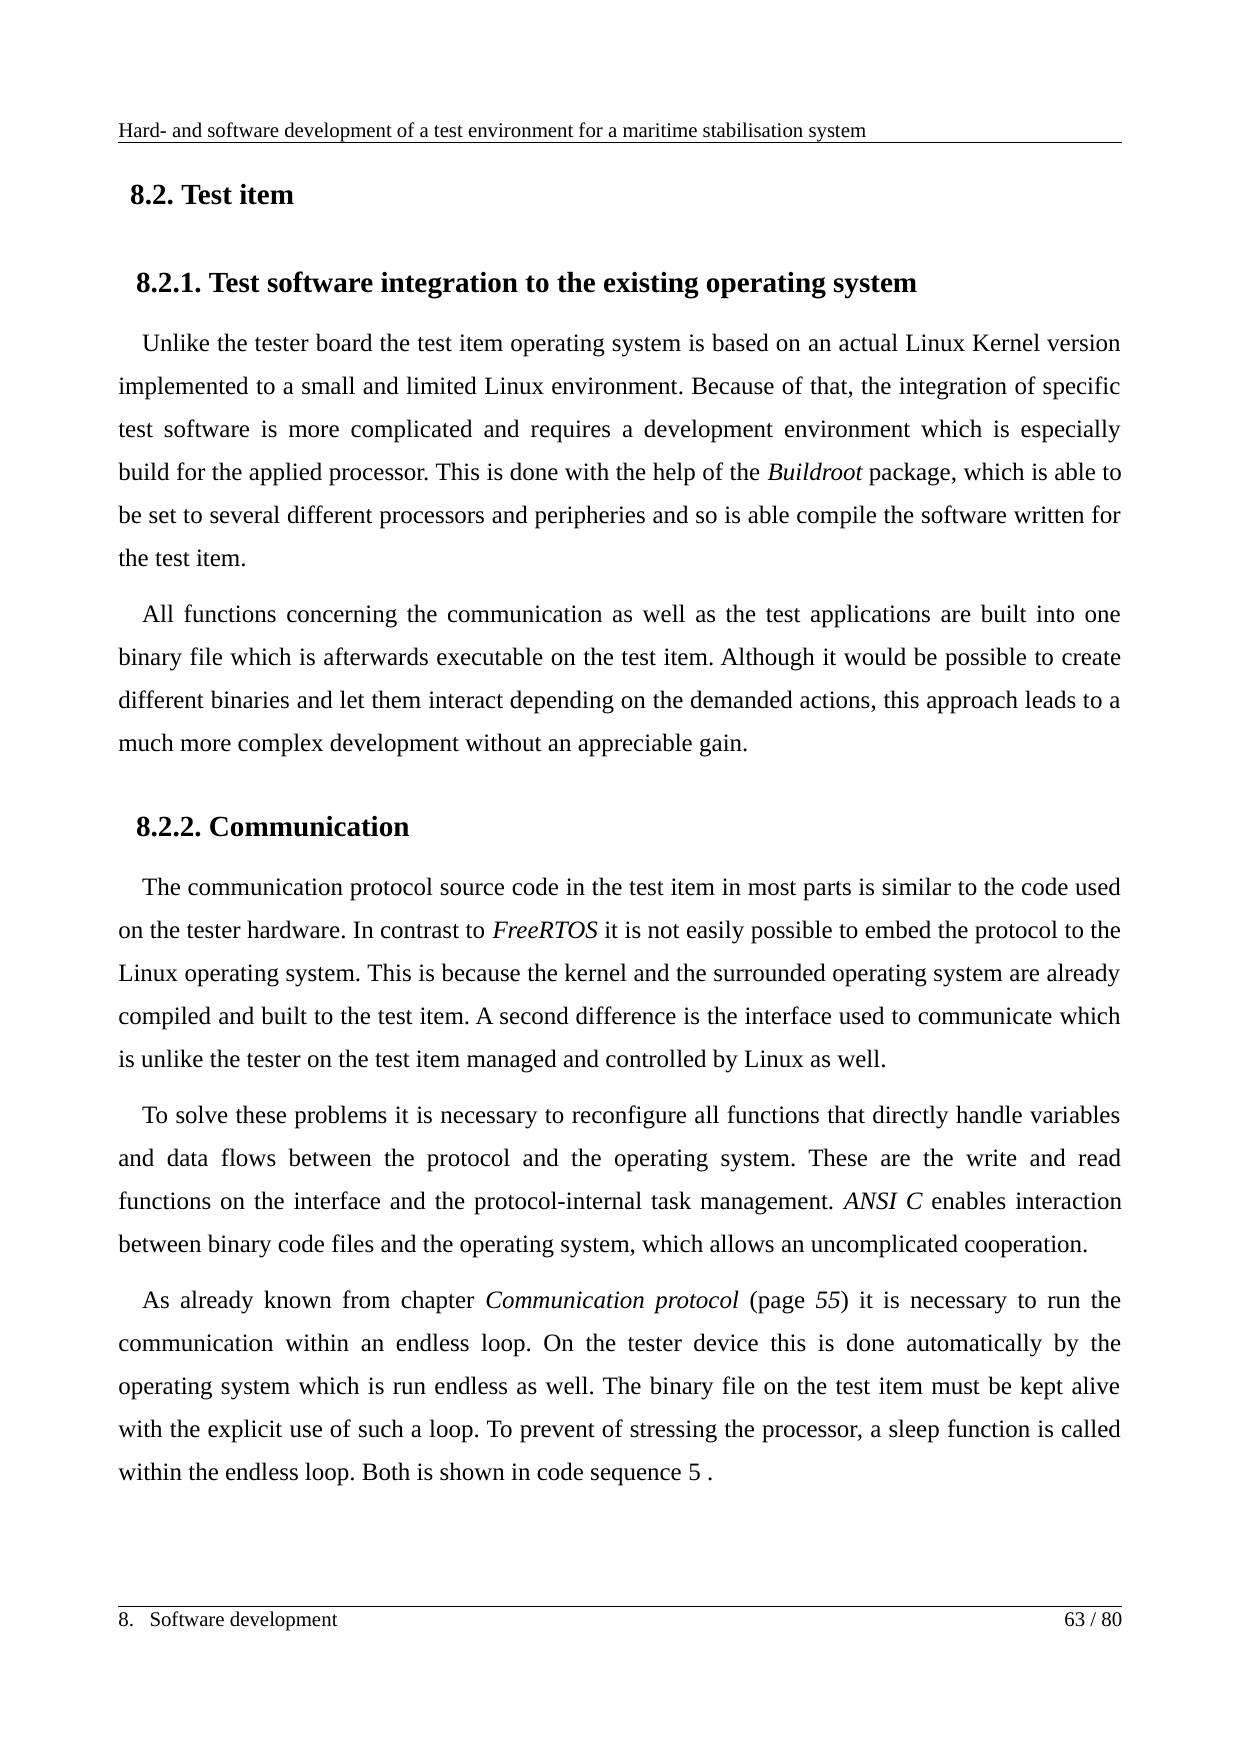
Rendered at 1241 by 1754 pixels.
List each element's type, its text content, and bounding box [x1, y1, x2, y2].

text The communication protocol source code in the test item in most parts is similar to the code used on the tester hardware. In contrast to FreeRTOS it is not easily possible to embed the protocol to the Linux operating system. This is because the kernel and the surrounded operating system are already compiled and built to the test item. A second difference is the interface used to communicate which is unlike the tester on the test item managed and controlled by Linux as well. [118, 872, 1122, 1073]
subtitle Test software integration to the existing operating system [118, 265, 1122, 298]
text All functions concerning the communication as well as the test applications are built into one binary file which is afterwards executable on the test item. Although it would be possible to create different binaries and let them interact depending on the demanded actions, this approach leads to a much more complex development without an appreciable gain. [118, 599, 1122, 757]
text Unlike the tester board the test item operating system is based on an actual Linux Kernel version implemented to a small and limited Linux environment. Because of that, the integration of specific test software is more complicated and requires a development environment which is especially build for the applied processor. This is done with the help of the Buildroot package, which is able to be set to several different processors and peripheries and so is able compile the software written for the test item. [118, 328, 1122, 572]
text To solve these problems it is necessary to reconfigure all functions that directly handle variables and data flows between the protocol and the operating system. These are the write and read functions on the interface and the protocol-internal task management. ANSI C enables interaction between binary code files and the operating system, which allows an uncomplicated cooperation. [118, 1100, 1122, 1258]
subtitle Test item [118, 177, 1122, 211]
subtitle Communication [118, 809, 1122, 842]
text As already known from chapter Communication protocol (page 52) it is necessary to run the communication within an endless loop. On the tester device this is done automatically by the operating system which is run endless as well. The binary file on the test item must be kept alive with the explicit use of such a loop. To prevent of stressing the processor, a sleep function is called within the endless loop. Both is shown in code sequence 5 . [118, 1285, 1122, 1486]
